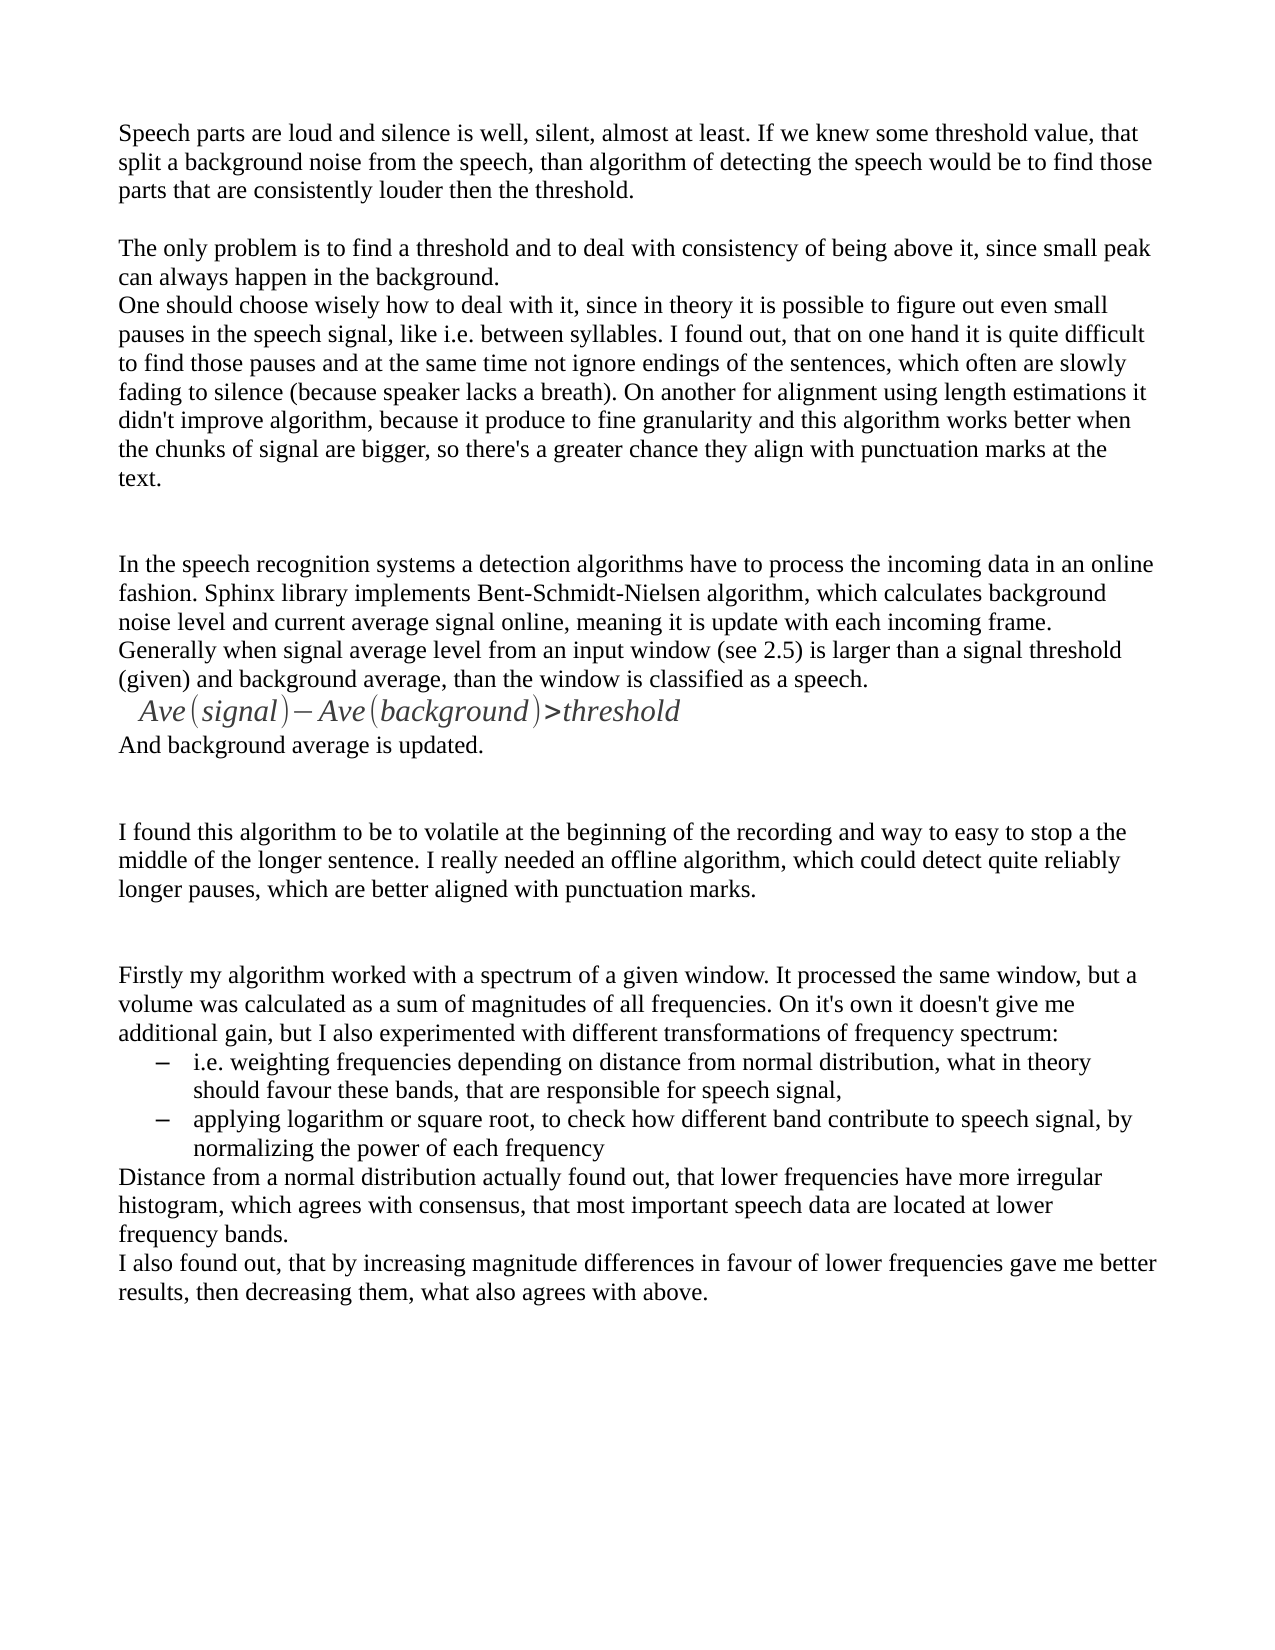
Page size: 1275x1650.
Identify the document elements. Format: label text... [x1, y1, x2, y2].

list i.e. weighting frequencies depending on distance from normal distribution, what in theory should favour these bands, that are responsible for speech signal, [156, 1047, 1157, 1104]
text And background average is updated. [118, 731, 1157, 759]
text The only problem is to find a threshold and to deal with consistency of being above it, since small peak can always happen in the background. [118, 233, 1157, 291]
text In the speech recognition systems a detection algorithms have to process the incoming data in an online fashion. Sphinx library implements Bent-Schmidt-Nielsen algorithm, which calculates background noise level and current average signal online, meaning it is update with each incoming frame. [118, 549, 1157, 636]
text I found this algorithm to be to volatile at the beginning of the recording and way to easy to stop a the middle of the longer sentence. I really needed an offline algorithm, which could detect quite reliably longer pauses, which are better aligned with punctuation marks. [118, 817, 1157, 903]
text Generally when signal average level from an input window (see 2.5) is larger than a signal threshold (given) and background average, than the window is classified as a speech. [118, 636, 1157, 693]
text Firstly my algorithm worked with a spectrum of a given window. It processed the same window, but a volume was calculated as a sum of magnitudes of all frequencies. On it's own it doesn't give me additional gain, but I also experimented with different transformations of frequency spectrum: [118, 961, 1157, 1047]
text One should choose wisely how to deal with it, since in theory it is possible to figure out even small pauses in the speech signal, like i.e. between syllables. I found out, that on one hand it is quite difficult to find those pauses and at the same time not ignore endings of the sentences, which often are slowly fading to silence (because speaker lacks a breath). On another for alignment using length estimations it didn't improve algorithm, because it produce to fine granularity and this algorithm works better when the chunks of signal are bigger, so there's a greater chance they align with punctuation marks at the text. [118, 291, 1157, 492]
text Speech parts are loud and silence is well, silent, almost at least. If we knew some threshold value, that split a background noise from the speech, than algorithm of detecting the speech would be to find those parts that are consistently louder then the threshold. [118, 118, 1157, 204]
text Distance from a normal distribution actually found out, that lower frequencies have more irregular histogram, which agrees with consensus, that most important speech data are located at lower frequency bands. [118, 1162, 1157, 1248]
text I also found out, that by increasing magnitude differences in favour of lower frequencies gave me better results, then decreasing them, what also agrees with above. [118, 1248, 1157, 1306]
list applying logarithm or square root, to check how different band contribute to speech signal, by normalizing the power of each frequency [156, 1104, 1157, 1162]
